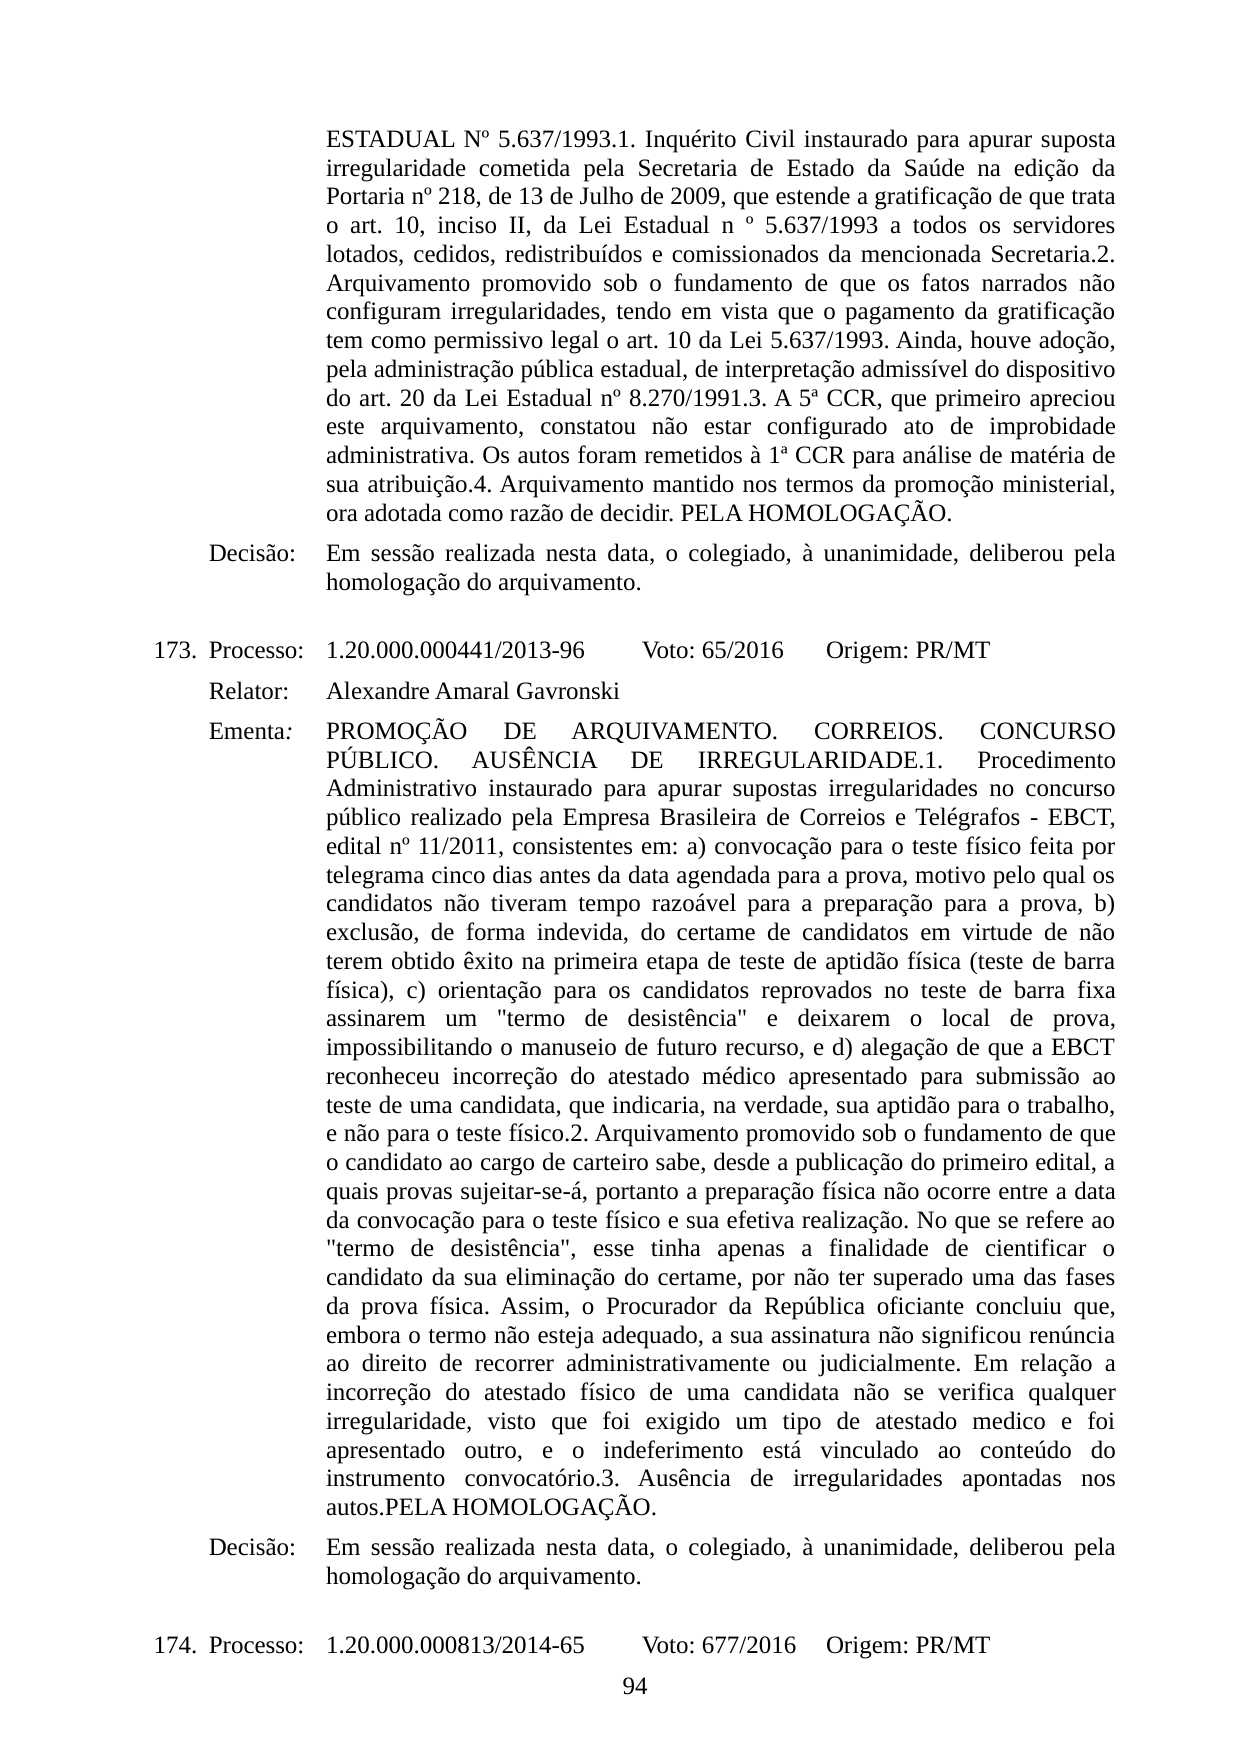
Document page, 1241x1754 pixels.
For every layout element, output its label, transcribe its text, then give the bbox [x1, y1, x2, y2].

table_cell Relator: [203, 670, 320, 710]
table_cell Alexandre Amaral Gavronski [320, 670, 1122, 710]
table_cell [148, 118, 203, 532]
table_cell [148, 532, 203, 601]
table_cell Decisão: [203, 532, 320, 601]
table_cell Ementa: [203, 710, 320, 1527]
table_header Processo: [203, 630, 320, 670]
table_header Voto: 65/2016 [636, 630, 820, 670]
table_header Voto: 677/2016 [636, 1624, 820, 1664]
table_cell Em sessão realizada nesta data, o colegiado, à unanimidade, deliberou pela homologação do arquivamento. [320, 1527, 1122, 1596]
table_cell PROMOÇÃO DE ARQUIVAMENTO. CORREIOS. CONCURSO PÚBLICO. AUSÊNCIA DE IRREGULARIDADE.1. Procedimento Administrativo instaurado para apurar supostas irregularidades no concurso público realizado pela Empresa Brasileira de Correios e Telégrafos - EBCT, edital nº 11/2011, consistentes em: a) convocação para o teste físico feita por telegrama cinco dias antes da data agendada para a prova, motivo pelo qual os candidatos não tiveram tempo razoável para a preparação para a prova, b) exclusão, de forma indevida, do certame de candidatos em virtude de não terem obtido êxito na primeira etapa de teste de aptidão física (teste de barra física), c) orientação para os candidatos reprovados no teste de barra fixa assinarem um "termo de desistência" e deixarem o local de prova, impossibilitando o manuseio de futuro recurso, e d) alegação de que a EBCT reconheceu incorreção do atestado médico apresentado para submissão ao teste de uma candidata, que indicaria, na verdade, sua aptidão para o trabalho, e não para o teste físico.2. Arquivamento promovido sob o fundamento de que o candidato ao cargo de carteiro sabe, desde a publicação do primeiro edital, a quais provas sujeitar-se-á, portanto a preparação física não ocorre entre a data da convocação para o teste físico e sua efetiva realização. No que se refere ao "termo de desistência", esse tinha apenas a finalidade de cientificar o candidato da sua eliminação do certame, por não ter superado uma das fases da prova física. Assim, o Procurador da República oficiante concluiu que, embora o termo não esteja adequado, a sua assinatura não significou renúncia ao direito de recorrer administrativamente ou judicialmente. Em relação a incorreção do atestado físico de uma candidata não se verifica qualquer irregularidade, visto que foi exigido um tipo de atestado medico e foi apresentado outro, e o indeferimento está vinculado ao conteúdo do instrumento convocatório.3. Ausência de irregularidades apontadas nos autos.PELA HOMOLOGAÇÃO. [320, 710, 1122, 1527]
table_header Origem: PR/MT [820, 1624, 1122, 1664]
table_header 1.20.000.000813/2014-65 [320, 1624, 636, 1664]
table_header 1.20.000.000441/2013-96 [320, 630, 636, 670]
table_cell [203, 118, 320, 532]
table_cell Em sessão realizada nesta data, o colegiado, à unanimidade, deliberou pela homologação do arquivamento. [320, 532, 1122, 601]
table_cell [148, 670, 203, 710]
table_cell Decisão: [203, 1527, 320, 1596]
table_cell ESTADUAL Nº 5.637/1993.1. Inquérito Civil instaurado para apurar suposta irregularidade cometida pela Secretaria de Estado da Saúde na edição da Portaria nº 218, de 13 de Julho de 2009, que estende a gratificação de que trata o art. 10, inciso II, da Lei Estadual n º 5.637/1993 a todos os servidores lotados, cedidos, redistribuídos e comissionados da mencionada Secretaria.2. Arquivamento promovido sob o fundamento de que os fatos narrados não configuram irregularidades, tendo em vista que o pagamento da gratificação tem como permissivo legal o art. 10 da Lei 5.637/1993. Ainda, houve adoção, pela administração pública estadual, de interpretação admissível do dispositivo do art. 20 da Lei Estadual nº 8.270/1991.3. A 5ª CCR, que primeiro apreciou este arquivamento, constatou não estar configurado ato de improbidade administrativa. Os autos foram remetidos à 1ª CCR para análise de matéria de sua atribuição.4. Arquivamento mantido nos termos da promoção ministerial, ora adotada como razão de decidir. PELA HOMOLOGAÇÃO. [320, 118, 1122, 532]
table_cell [148, 710, 203, 1527]
table_cell [148, 1527, 203, 1596]
table_header 173. [148, 630, 203, 670]
table_header Processo: [203, 1624, 320, 1664]
table_header 174. [148, 1624, 203, 1664]
table_header Origem: PR/MT [820, 630, 1122, 670]
